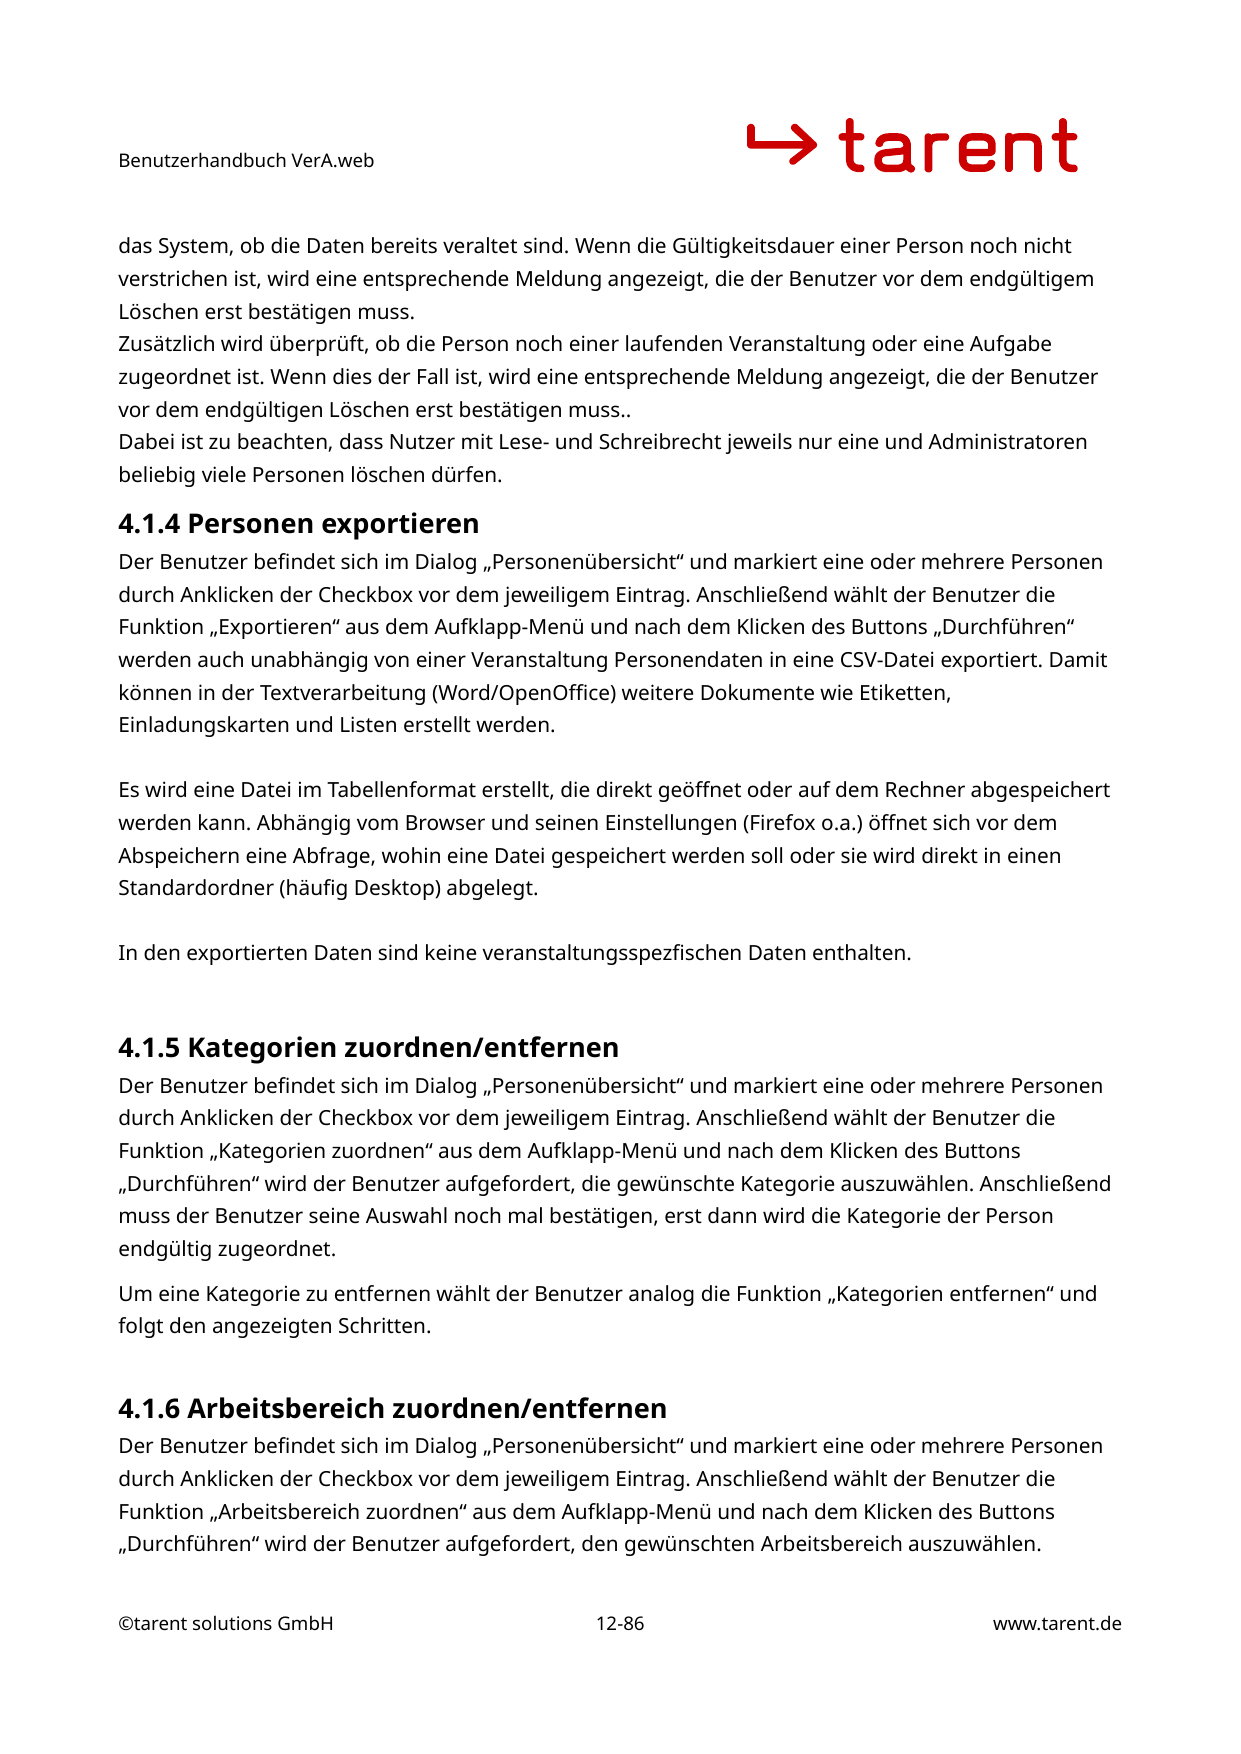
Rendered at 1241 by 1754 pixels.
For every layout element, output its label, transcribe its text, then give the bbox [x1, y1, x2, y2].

text Dabei ist zu beachten, dass Nutzer mit Lese- und Schreibrecht jeweils nur eine und Administratoren beliebig viele Personen löschen dürfen. [118, 427, 1122, 488]
subtitle Kategorien zuordnen/entfernen [118, 1028, 1122, 1065]
text Der Benutzer befindet sich im Dialog „Personenübersicht“ und markiert eine oder mehrere Personen durch Anklicken der Checkbox vor dem jeweiligem Eintrag. Anschließend wählt der Benutzer die Funktion „Exportieren“ aus dem Aufklapp-Menü und nach dem Klicken des Buttons „Durchführen“ werden auch unabhängig von einer Veranstaltung Personendaten in eine CSV-Datei exportiert. Damit können in der Textverarbeitung (Word/OpenOffice) weitere Dokumente wie Etiketten, Einladungskarten und Listen erstellt werden. [118, 547, 1122, 739]
text das System, ob die Daten bereits veraltet sind. Wenn die Gültigkeitsdauer einer Person noch nicht verstrichen ist, wird eine entsprechende Meldung angezeigt, die der Benutzer vor dem endgültigem Löschen erst bestätigen muss. [118, 232, 1122, 325]
text Um eine Kategorie zu entfernen wählt der Benutzer analog die Funktion „Kategorien entfernen“ und folgt den angezeigten Schritten. [118, 1279, 1122, 1340]
text Es wird eine Datei im Tabellenformat erstellt, die direkt geöffnet oder auf dem Rechner abgespeichert werden kann. Abhängig vom Browser und seinen Einstellungen (Firefox o.a.) öffnet sich vor dem Abspeichern eine Abfrage, wohin eine Datei gespeichert werden soll oder sie wird direkt in einen Standardordner (häufig Desktop) abgelegt. [118, 776, 1122, 902]
text Der Benutzer befindet sich im Dialog „Personenübersicht“ und markiert eine oder mehrere Personen durch Anklicken der Checkbox vor dem jeweiligem Eintrag. Anschließend wählt der Benutzer die Funktion „Arbeitsbereich zuordnen“ aus dem Aufklapp-Menü und nach dem Klicken des Buttons „Durchführen“ wird der Benutzer aufgefordert, den gewünschten Arbeitsbereich auszuwählen. [118, 1432, 1122, 1558]
text In den exportierten Daten sind keine veranstaltungsspezfischen Daten enthalten. [118, 938, 1122, 967]
text Der Benutzer befindet sich im Dialog „Personenübersicht“ und markiert eine oder mehrere Personen durch Anklicken der Checkbox vor dem jeweiligem Eintrag. Anschließend wählt der Benutzer die Funktion „Kategorien zuordnen“ aus dem Aufklapp-Menü und nach dem Klicken des Buttons „Durchführen“ wird der Benutzer aufgefordert, die gewünschte Kategorie auszuwählen. Anschließend muss der Benutzer seine Auswahl noch mal bestätigen, erst dann wird die Kategorie der Person endgültig zugeordnet. [118, 1071, 1122, 1262]
text Zusätzlich wird überprüft, ob die Person noch einer laufenden Veranstaltung oder eine Aufgabe zugeordnet ist. Wenn dies der Fall ist, wird eine entsprechende Meldung angezeigt, die der Benutzer vor dem endgültigen Löschen erst bestätigen muss.. [118, 329, 1122, 423]
subtitle Personen exportieren [118, 505, 1122, 542]
subtitle Arbeitsbereich zuordnen/entfernen [118, 1389, 1122, 1426]
